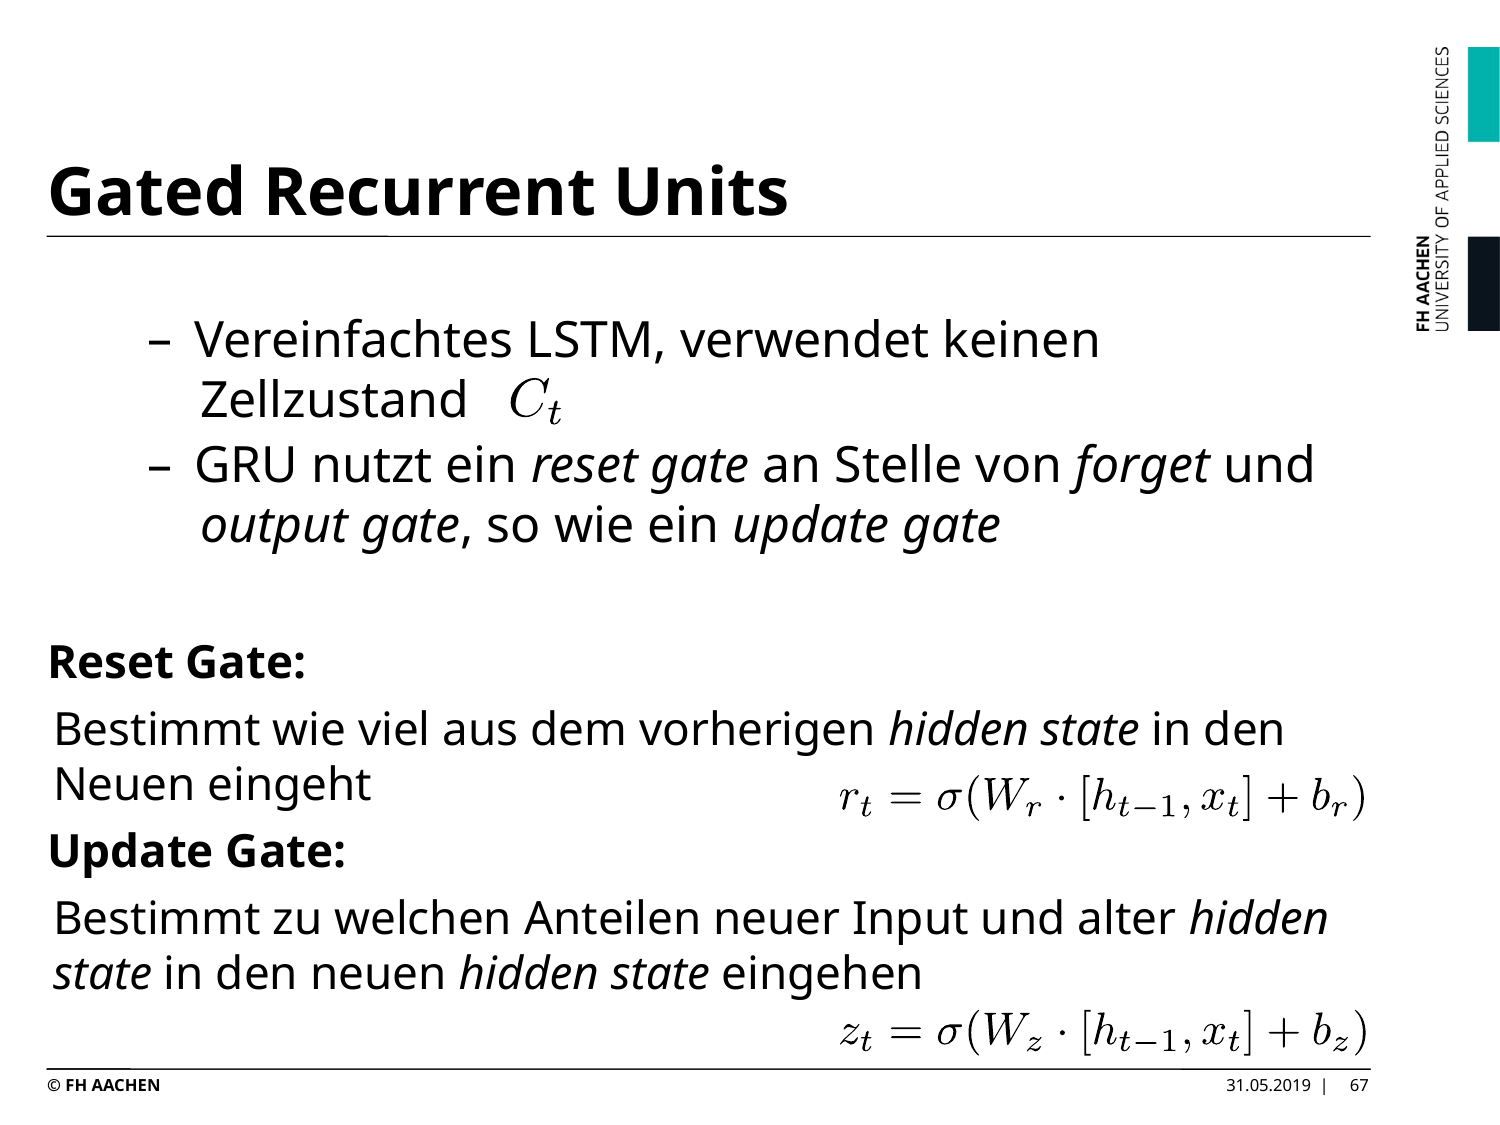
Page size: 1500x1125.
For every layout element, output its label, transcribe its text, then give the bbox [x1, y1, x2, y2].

text_box [507, 377, 563, 425]
text_box [838, 775, 1369, 821]
title Gated Recurrent Units [47, 148, 1371, 229]
list Vereinfachtes LSTM, verwendet keinen Zellzustand GRU nutzt ein reset gate an Stelle von forget und output gate, so wie ein update gate Reset Gate: Bestimmt wie viel aus dem vorherigen hidden state in den Neuen eingeht Update Gate: Bestimmt zu welchen Anteilen neuer Input und alter hidden state in den neuen hidden state eingehen [47, 307, 1371, 1047]
text_box [838, 1009, 1371, 1056]
picture [1404, 47, 1500, 331]
